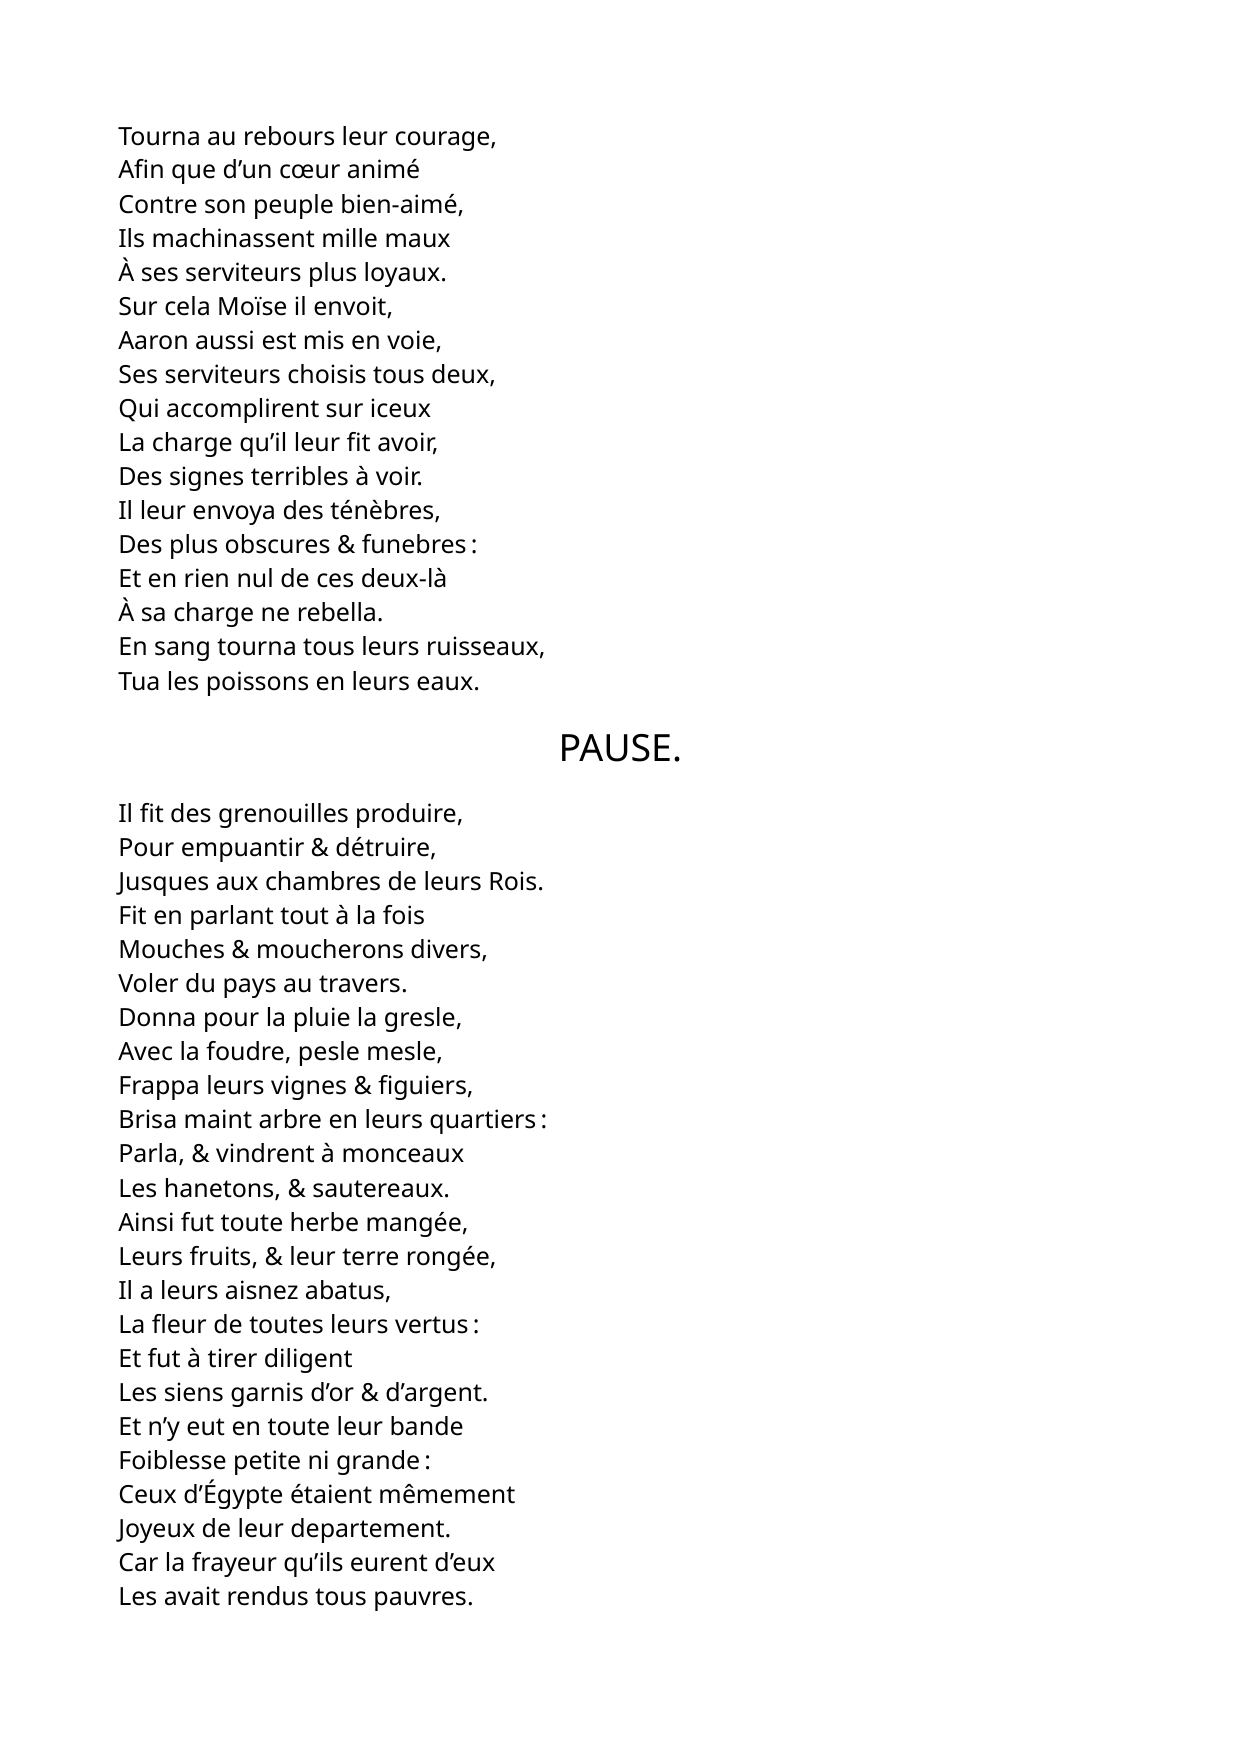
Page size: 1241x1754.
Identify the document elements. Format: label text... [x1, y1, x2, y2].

text Tua les poissons en leurs eaux. [118, 663, 1122, 697]
text Voler du pays au travers. [118, 966, 1122, 1000]
text Foiblesse petite ni grande : [118, 1443, 1122, 1477]
text À ses serviteurs plus loyaux. [118, 254, 1122, 288]
text Il a leurs aisnez abatus, [118, 1272, 1122, 1306]
text Il leur envoya des ténèbres, [118, 493, 1122, 527]
text Leurs fruits, & leur terre rongée, [118, 1238, 1122, 1272]
text Ses serviteurs choisis tous deux, [118, 357, 1122, 391]
text Et en rien nul de ces deux-là [118, 561, 1122, 595]
text Avec la foudre, pesle mesle, [118, 1034, 1122, 1068]
text Les hanetons, & sautereaux. [118, 1170, 1122, 1204]
text Parla, & vindrent à monceaux [118, 1136, 1122, 1170]
text Frappa leurs vignes & figuiers, [118, 1068, 1122, 1102]
text La charge qu’il leur fit avoir, [118, 425, 1122, 459]
text En sang tourna tous leurs ruisseaux, [118, 629, 1122, 663]
text Jusques aux chambres de leurs Rois. [118, 864, 1122, 898]
text À sa charge ne rebella. [118, 595, 1122, 629]
text PAUSE. [118, 721, 1122, 772]
text Et fut à tirer diligent [118, 1341, 1122, 1374]
text Afin que d’un cœur animé [118, 152, 1122, 186]
text Sur cela Moïse il envoit, [118, 288, 1122, 322]
text Et n’y eut en toute leur bande [118, 1409, 1122, 1443]
text Donna pour la pluie la gresle, [118, 1000, 1122, 1034]
text Qui accomplirent sur iceux [118, 391, 1122, 425]
text Des signes terribles à voir. [118, 459, 1122, 493]
text Car la frayeur qu’ils eurent d’eux [118, 1545, 1122, 1579]
text Mouches & moucherons divers, [118, 932, 1122, 966]
text Les siens garnis d’or & d’argent. [118, 1374, 1122, 1409]
text Ainsi fut toute herbe mangée, [118, 1204, 1122, 1238]
text Il fit des grenouilles produire, [118, 796, 1122, 829]
text La fleur de toutes leurs vertus : [118, 1306, 1122, 1341]
text Pour empuantir & détruire, [118, 829, 1122, 864]
text Brisa maint arbre en leurs quartiers : [118, 1102, 1122, 1136]
text Les avait rendus tous pauvres. [118, 1579, 1122, 1613]
text Tourna au rebours leur courage, [118, 118, 1122, 152]
text Fit en parlant tout à la fois [118, 898, 1122, 932]
text Joyeux de leur departement. [118, 1511, 1122, 1545]
text Ils machinassent mille maux [118, 220, 1122, 254]
text Ceux d’Égypte étaient mêmement [118, 1477, 1122, 1511]
text Aaron aussi est mis en voie, [118, 322, 1122, 357]
text Contre son peuple bien-aimé, [118, 186, 1122, 220]
text Des plus obscures & funebres : [118, 527, 1122, 561]
